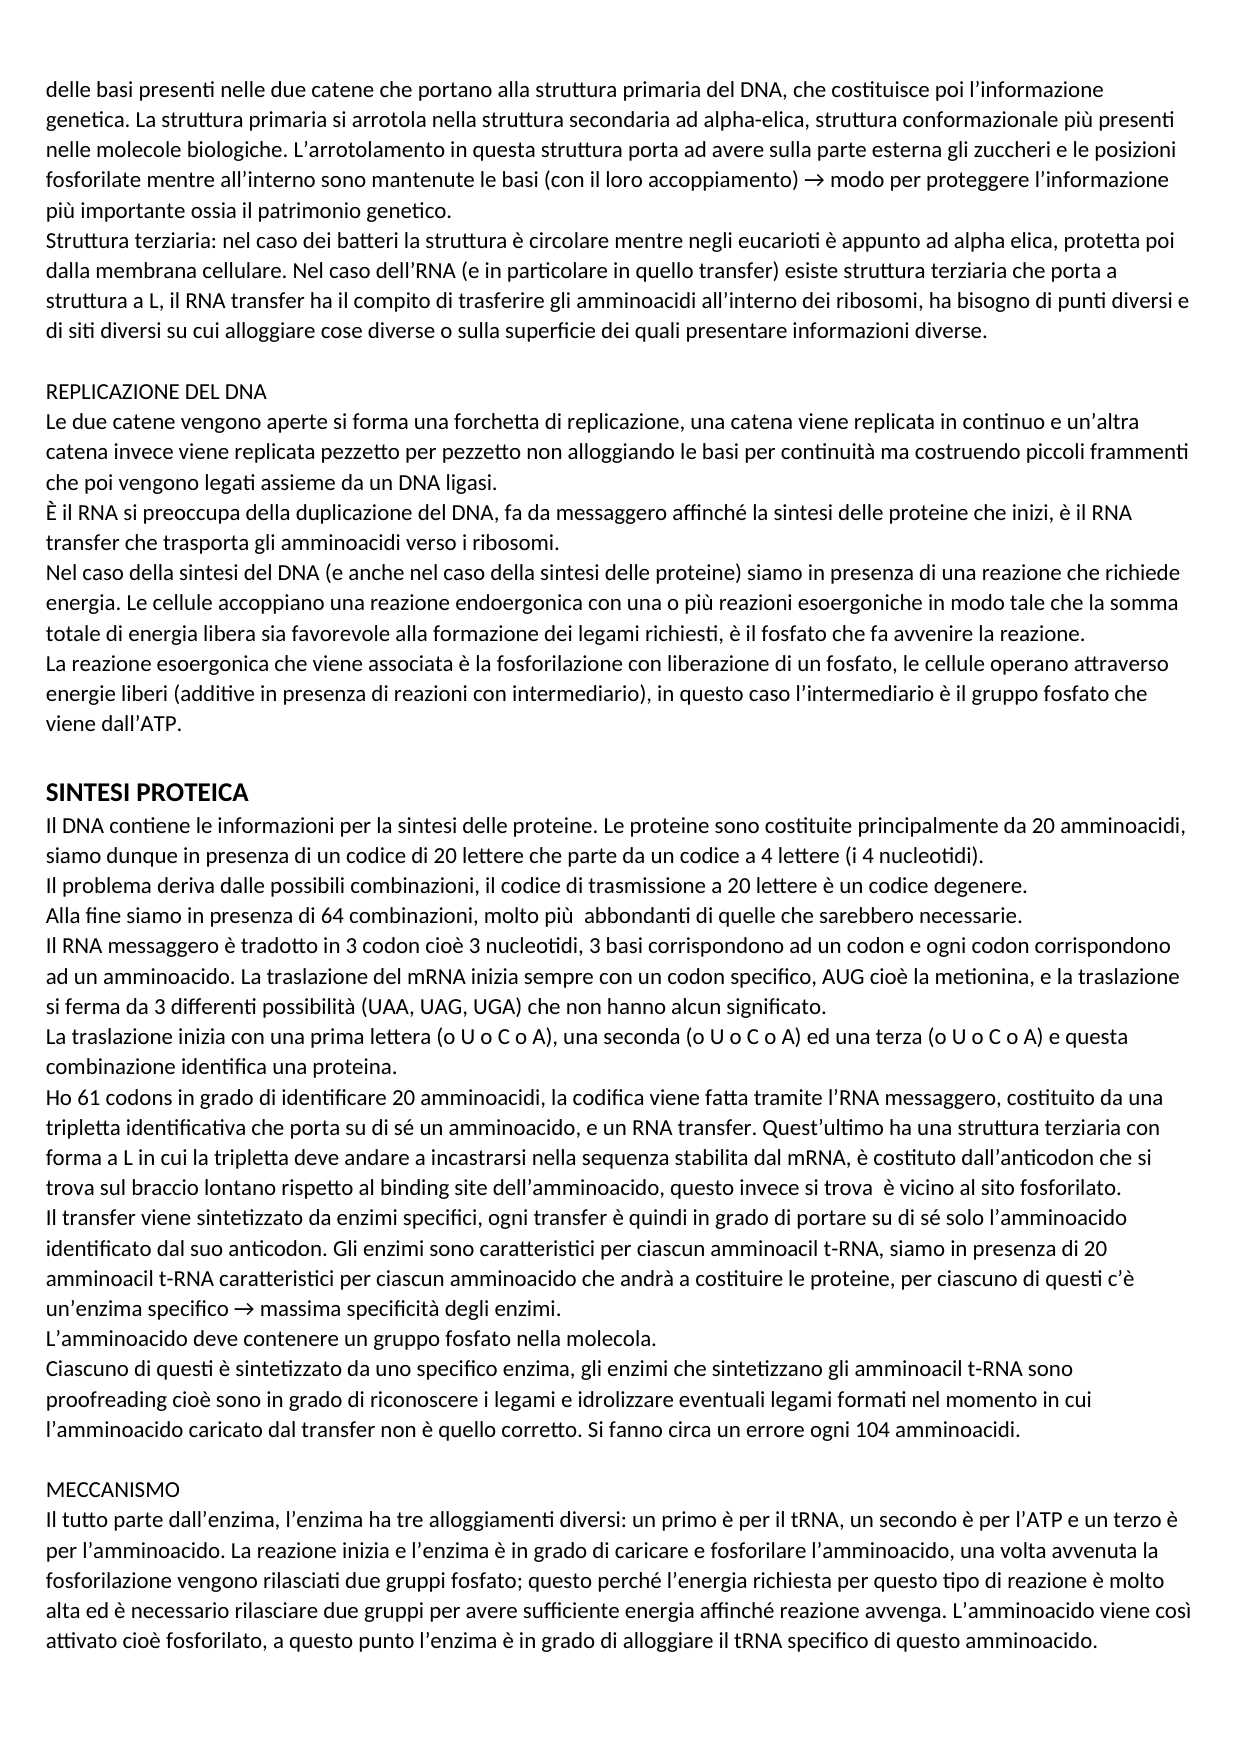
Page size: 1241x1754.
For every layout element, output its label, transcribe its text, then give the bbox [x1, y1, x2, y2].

text Il problema deriva dalle possibili combinazioni, il codice di trasmissione a 20 lettere è un codice degenere. Alla fine siamo in presenza di 64 combinazioni, molto più abbondanti di quelle che sarebbero necessarie. Il RNA messaggero è tradotto in 3 codon cioè 3 nucleotidi, 3 basi corrispondono ad un codon e ogni codon corrispondono ad un amminoacido. La traslazione del mRNA inizia sempre con un codon specifico, AUG cioè la metionina, e la traslazione si ferma da 3 differenti possibilità (UAA, UAG, UGA) che non hanno alcun significato. La traslazione inizia con una prima lettera (o U o C o A), una seconda (o U o C o A) ed una terza (o U o C o A) e questa combinazione identifica una proteina. Ho 61 codons in grado di identificare 20 amminoacidi, la codifica viene fatta tramite l’RNA messaggero, costituito da una tripletta identificativa che porta su di sé un amminoacido, e un RNA transfer. Quest’ultimo ha una struttura terziaria con forma a L in cui la tripletta deve andare a incastrarsi nella sequenza stabilita dal mRNA, è costituto dall’anticodon che si trova sul braccio lontano rispetto al binding site dell’amminoacido, questo invece si trova è vicino al sito fosforilato. Il transfer viene sintetizzato da enzimi specifici, ogni transfer è quindi in grado di portare su di sé solo l’amminoacido identificato dal suo anticodon. Gli enzimi sono caratteristici per ciascun amminoacil t-RNA, siamo in presenza di 20 amminoacil t-RNA caratteristici per ciascun amminoacido che andrà a costituire le proteine, per ciascuno di questi c’è un’enzima specifico → massima specificità degli enzimi. L’amminoacido deve contenere un gruppo fosfato nella molecola. Ciascuno di questi è sintetizzato da uno specifico enzima, gli enzimi che sintetizzano gli amminoacil t-RNA sono proofreading cioè sono in grado di riconoscere i legami e idrolizzare eventuali legami formati nel momento in cui l’amminoacido caricato dal transfer non è quello corretto. Si fanno circa un errore ogni 104 amminoacidi. MECCANISMO Il tutto parte dall’enzima, l’enzima ha tre alloggiamenti diversi: un primo è per il tRNA, un secondo è per l’ATP e un terzo è per l’amminoacido. La reazione inizia e l’enzima è in grado di caricare e fosforilare l’amminoacido, una volta avvenuta la fosforilazione vengono rilasciati due gruppi fosfato; questo perché l’energia richiesta per questo tipo di reazione è molto alta ed è necessario rilasciare due gruppi per avere sufficiente energia affinché reazione avvenga. L’amminoacido viene così attivato cioè fosforilato, a questo punto l’enzima è in grado di alloggiare il tRNA specifico di questo amminoacido. [46, 871, 1195, 1654]
text delle basi presenti nelle due catene che portano alla struttura primaria del DNA, che costituisce poi l’informazione genetica. La struttura primaria si arrotola nella struttura secondaria ad alpha-elica, struttura conformazionale più presenti nelle molecole biologiche. L’arrotolamento in questa struttura porta ad avere sulla parte esterna gli zuccheri e le posizioni fosforilate mentre all’interno sono mantenute le basi (con il loro accoppiamento) → modo per proteggere l’informazione più importante ossia il patrimonio genetico. Struttura terziaria: nel caso dei batteri la struttura è circolare mentre negli eucarioti è appunto ad alpha elica, protetta poi dalla membrana cellulare. Nel caso dell’RNA (e in particolare in quello transfer) esiste struttura terziaria che porta a struttura a L, il RNA transfer ha il compito di trasferire gli amminoacidi all’interno dei ribosomi, ha bisogno di punti diversi e di siti diversi su cui alloggiare cose diverse o sulla superficie dei quali presentare informazioni diverse. REPLICAZIONE DEL DNA Le due catene vengono aperte si forma una forchetta di replicazione, una catena viene replicata in continuo e un’altra catena invece viene replicata pezzetto per pezzetto non alloggiando le basi per continuità ma costruendo piccoli frammenti che poi vengono legati assieme da un DNA ligasi. È il RNA si preoccupa della duplicazione del DNA, fa da messaggero affinché la sintesi delle proteine che inizi, è il RNA transfer che trasporta gli amminoacidi verso i ribosomi. Nel caso della sintesi del DNA (e anche nel caso della sintesi delle proteine) siamo in presenza di una reazione che richiede energia. Le cellule accoppiano una reazione endoergonica con una o più reazioni esoergoniche in modo tale che la somma totale di energia libera sia favorevole alla formazione dei legami richiesti, è il fosfato che fa avvenire la reazione. La reazione esoergonica che viene associata è la fosforilazione con liberazione di un fosfato, le cellule operano attraverso energie liberi (additive in presenza di reazioni con intermediario), in questo caso l’intermediario è il gruppo fosfato che viene dall’ATP. [46, 75, 1195, 773]
text SINTESI PROTEICA Il DNA contiene le informazioni per la sintesi delle proteine. Le proteine sono costituite principalmente da 20 amminoacidi, siamo dunque in presenza di un codice di 20 lettere che parte da un codice a 4 lettere (i 4 nucleotidi). [46, 776, 1195, 869]
